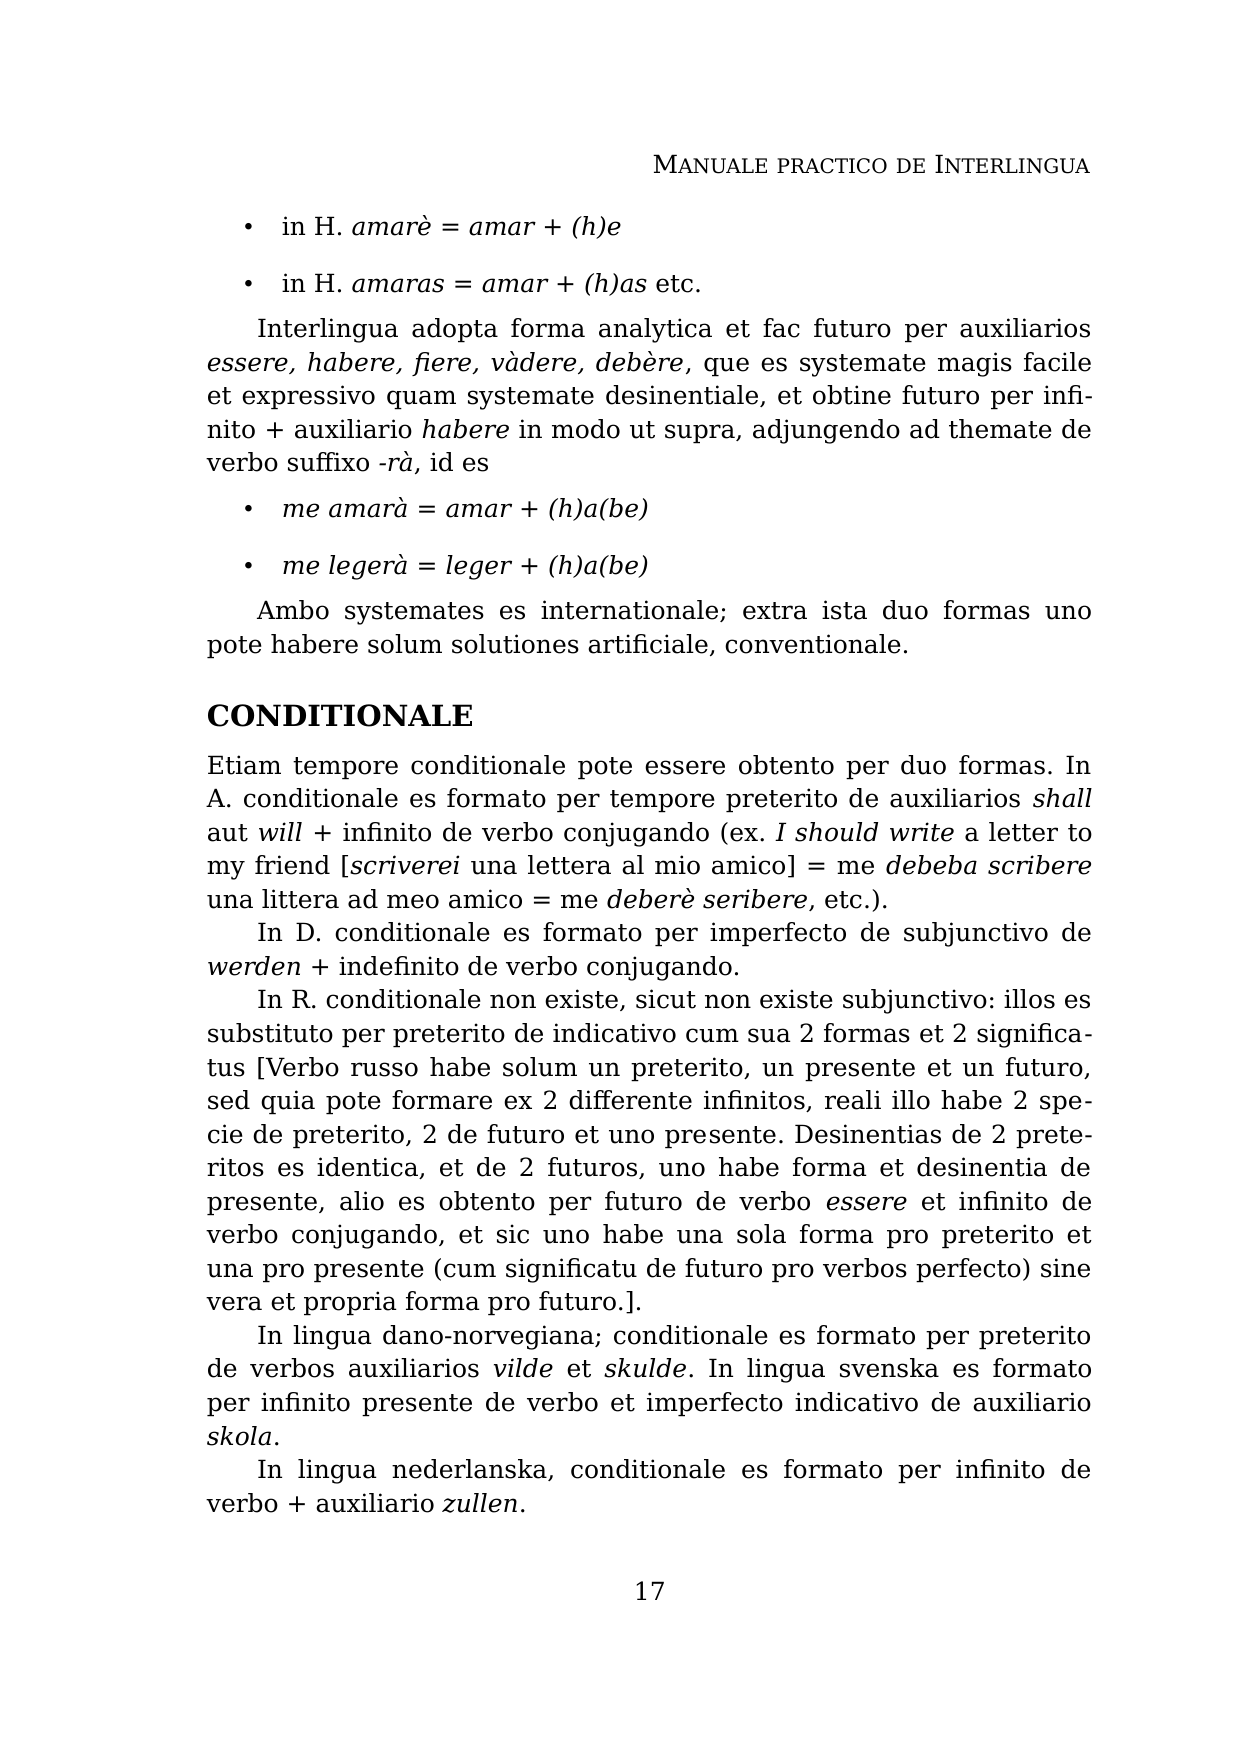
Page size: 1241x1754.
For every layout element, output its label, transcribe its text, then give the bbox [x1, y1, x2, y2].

text Interlingua adopta forma analytica et fac futuro per auxiliarios essere, habere, fiere, vàdere, debère, que es systemate magis facile et expressivo quam syste­mate desinentiale, et obtine futuro per infi­nito + auxiliario habere in modo ut supra, adjungendo ad themate de verbo suffixo -rà, id es [207, 314, 1093, 478]
text In R. conditionale non existe, sicut non existe subjunctivo: illos es substituto per preterito de indicativo cum sua 2 formas et 2 significa­tus [Verbo russo habe solum un preterito, un presente et un futuro, sed quia pote formare ex 2 differente infinitos, reali illo habe 2 spe­cie de preterito, 2 de futuro et uno pre­sente. Desinentias de 2 prete­ritos es identica, et de 2 futuros, uno habe forma et desinentia de presente, alio es obtento per futuro de verbo essere et infinito de verbo conjugando, et sic uno habe una sola forma pro preterito et una pro presente (cum significatu de futuro pro verbos perfecto) sine vera et propria forma pro futuro.]. [207, 986, 1093, 1317]
list me legerà = leger + (h)a(be) [244, 551, 1093, 580]
text In lingua dano-norvegiana; conditionale es formato per preterito de verbos au­xiliarios vilde et skulde. In lingua svenska es formato per infinito presente de verbo et imperfecto indicativo de auxiliario skola. [207, 1321, 1093, 1451]
text Etiam tempore conditionale pote essere obtento per duo formas. In A. conditionale es formato per tempore preterito de auxiliarios shall aut will + infinito de verbo conjugando (ex. I should write a let­ter to my friend [scriverei una lettera al mio amico] = me debeba scribere una littera ad meo amico = me deberè seribere, etc.). [207, 751, 1093, 914]
text In lingua nederlanska, conditionale es formato per infinito de verbo + auxilia­rio zullen. [207, 1455, 1093, 1518]
text In D. conditionale es formato per imperfecto de subjunctivo de werden + inde­finito de verbo conjugando. [207, 918, 1093, 981]
text Ambo systemates es internationale; extra ista duo formas uno pote habere so­lum solutiones artificiale, conventionale. [207, 596, 1093, 659]
list in H. amaras = amar + (h)as etc. [244, 269, 1093, 298]
list in H. amarè = amar + (h)e [244, 212, 1093, 241]
subtitle CONDITIONALE [207, 699, 1093, 733]
list me amarà = amar + (h)a(be) [244, 494, 1093, 523]
